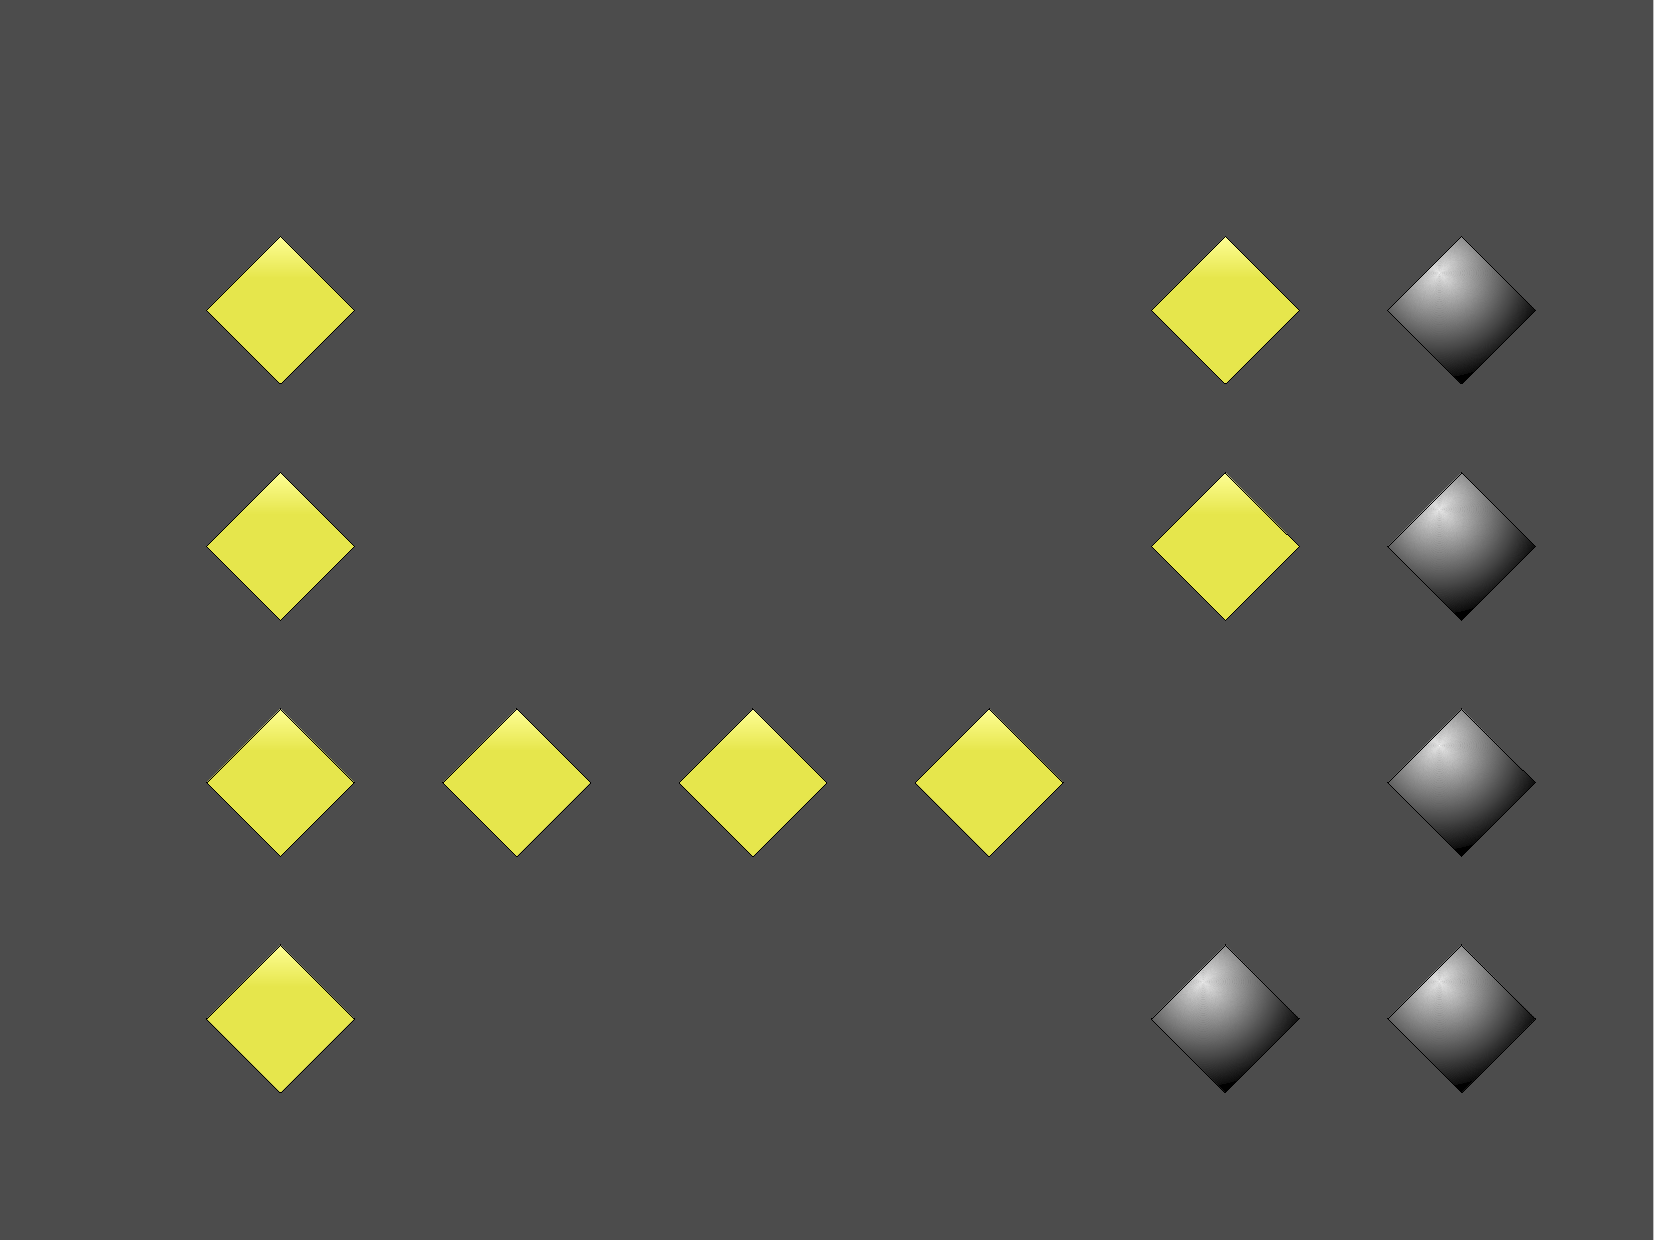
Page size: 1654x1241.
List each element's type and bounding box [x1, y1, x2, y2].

text_box [206, 944, 355, 1093]
text_box [442, 708, 591, 857]
text_box [206, 236, 355, 384]
text_box [1151, 944, 1300, 1093]
text_box [679, 708, 827, 857]
text_box [1387, 708, 1536, 857]
text_box [1151, 472, 1300, 621]
text_box [1151, 236, 1300, 384]
text_box [915, 708, 1064, 857]
text_box [1387, 944, 1536, 1093]
text_box [206, 708, 355, 857]
text_box [206, 472, 355, 621]
text_box [1387, 236, 1536, 384]
text_box [1387, 472, 1536, 621]
